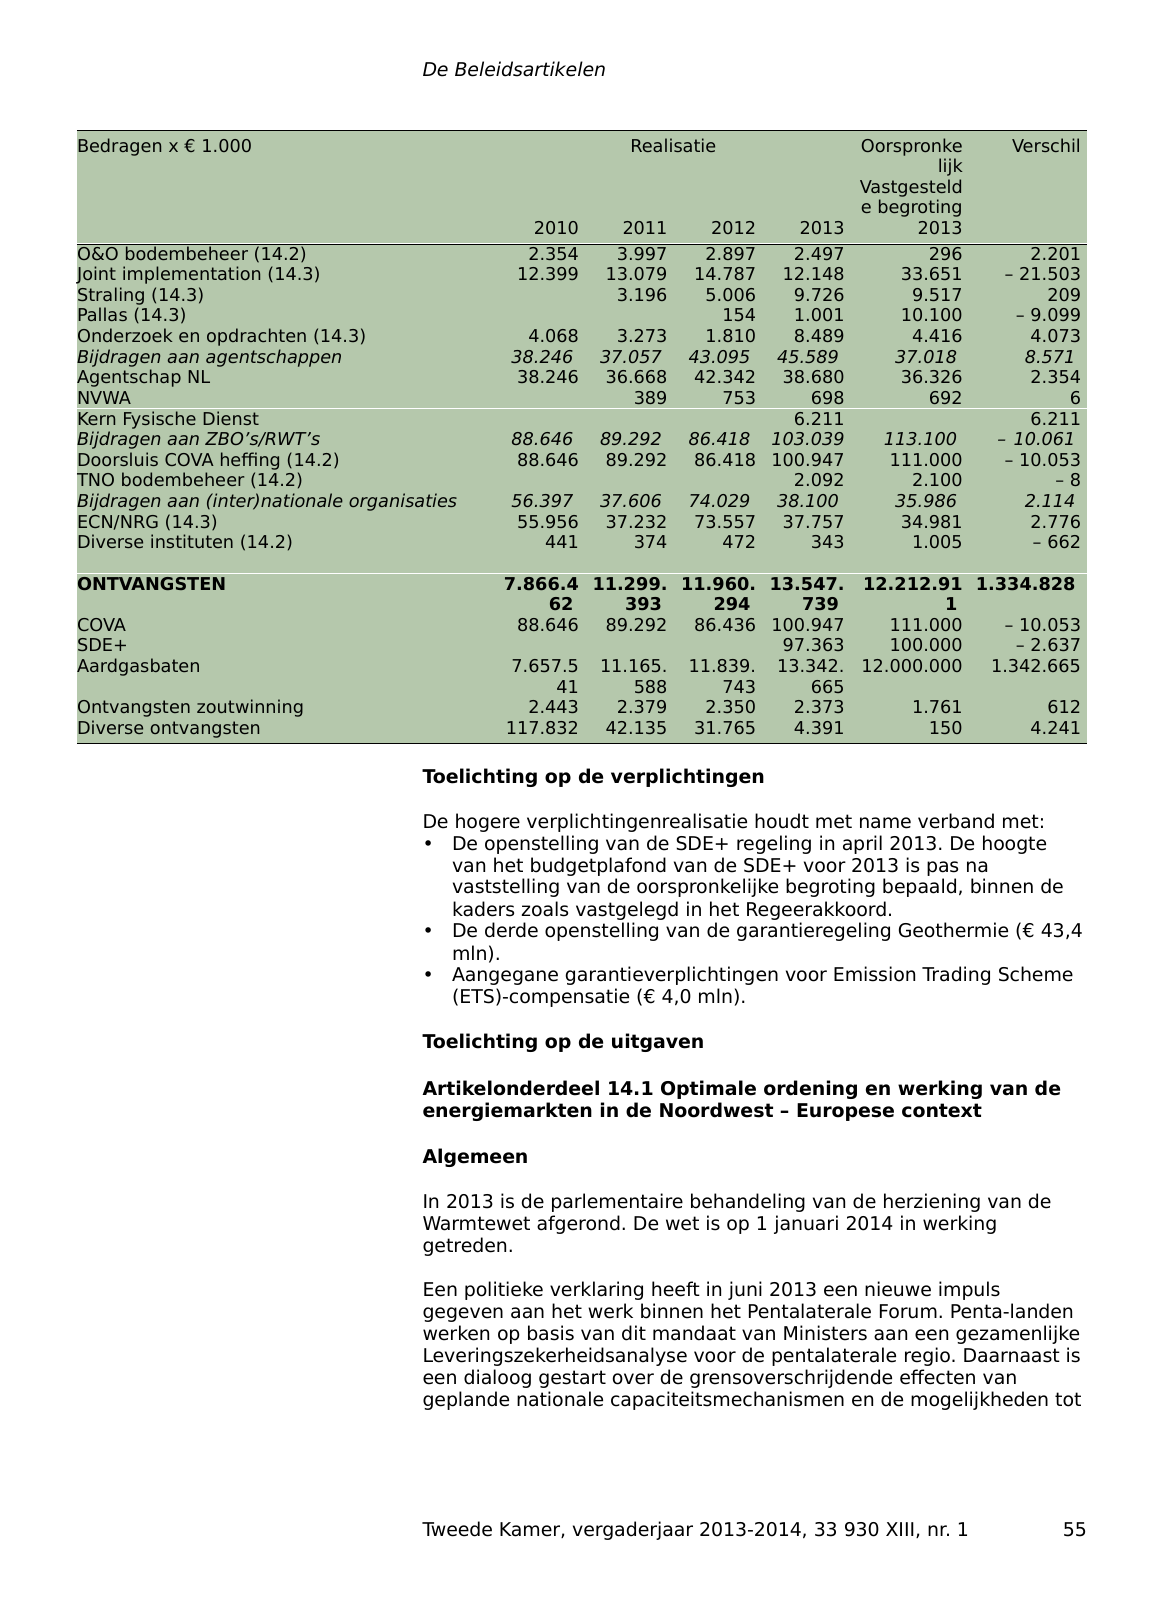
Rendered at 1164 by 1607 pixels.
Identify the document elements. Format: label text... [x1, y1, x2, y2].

table_cell 12.399 [496, 264, 584, 285]
table_cell 2.443 [496, 697, 584, 718]
table_cell ECN/NRG (14.3) [77, 512, 496, 532]
table_cell 1.342.665 [969, 656, 1087, 697]
table_cell 34.981 [850, 512, 968, 532]
table_cell 2.354 [496, 245, 584, 264]
table_cell Diverse ontvangsten [77, 718, 496, 743]
table_cell 4.068 [496, 326, 584, 347]
table_cell COVA [77, 615, 496, 635]
table_cell 38.100 [762, 491, 850, 512]
table_cell 86.436 [673, 615, 762, 635]
table_cell 88.646 [496, 429, 584, 450]
table_cell 74.029 [673, 491, 762, 512]
table_cell 37.757 [762, 512, 850, 532]
table_cell 37.057 [585, 347, 673, 367]
table_cell 8.489 [762, 326, 850, 347]
table_cell 37.232 [585, 512, 673, 532]
table_cell Pallas (14.3) [77, 305, 496, 326]
table_cell Joint implementation (14.3) [77, 264, 496, 285]
table_cell 343 [762, 532, 850, 553]
table_cell [496, 388, 584, 408]
table_cell 612 [969, 697, 1087, 718]
table_cell 7.866.462 [496, 574, 584, 615]
table_cell 43.095 [673, 347, 762, 367]
table_cell 89.292 [585, 450, 673, 470]
table_cell 13.547.739 [762, 574, 850, 615]
text Leveringszekerheidsanalyse voor de pentalaterale regio. Daarnaast is een dialoog gestart over de grensoverschrijdende effecten van geplande nationale capaciteitsmechanismen en de mogelijkheden tot [422, 1345, 1087, 1411]
table_cell 31.765 [673, 718, 762, 743]
table_cell 2011 [585, 218, 673, 243]
text • De derde openstelling van de garantieregeling Geothermie (€ 43,4 mln). [422, 920, 1087, 964]
table_cell 2010 [496, 218, 584, 243]
table_cell Onderzoek en opdrachten (14.3) [77, 326, 496, 347]
table_cell SDE+ [77, 635, 496, 656]
table_cell 2.201 [969, 245, 1087, 264]
table_cell 37.606 [585, 491, 673, 512]
table_cell [496, 409, 584, 429]
table_cell 9.726 [762, 285, 850, 305]
table_cell 11.299.393 [585, 574, 673, 615]
table_cell 13.079 [585, 264, 673, 285]
table_cell 12.000.000 [850, 656, 968, 697]
table_cell 97.363 [762, 635, 850, 656]
table_cell [969, 553, 1087, 573]
table_cell [673, 553, 762, 573]
table_cell Bijdragen aan ZBO’s/RWT’s [77, 429, 496, 450]
table_cell 35.986 [850, 491, 968, 512]
table_cell – 21.503 [969, 264, 1087, 285]
table_cell [496, 285, 584, 305]
table_cell – 2.637 [969, 635, 1087, 656]
table_cell 6.211 [762, 409, 850, 429]
table_cell 42.135 [585, 718, 673, 743]
subtitle Toelichting op de verplichtingen [422, 766, 1087, 788]
table_cell 8.571 [969, 347, 1087, 367]
table_cell 2013 [762, 218, 850, 243]
table_cell 2.497 [762, 245, 850, 264]
table_cell 1.761 [850, 697, 968, 718]
table_cell Straling (14.3) [77, 285, 496, 305]
table_cell 100.000 [850, 635, 968, 656]
table_cell Ontvangsten zoutwinning [77, 697, 496, 718]
table_cell 10.100 [850, 305, 968, 326]
table_cell 55.956 [496, 512, 584, 532]
table_cell – 10.053 [969, 615, 1087, 635]
table_cell 100.947 [762, 450, 850, 470]
table_cell 111.000 [850, 450, 968, 470]
table_cell 88.646 [496, 615, 584, 635]
table_cell 38.680 [762, 367, 850, 388]
text • Aangegane garantieverplichtingen voor Emission Trading Scheme (ETS)-compensatie (€ 4,0 mln). [422, 964, 1087, 1008]
subtitle Toelichting op de uitgaven [422, 1031, 1087, 1052]
table_cell 33.651 [850, 264, 968, 285]
table_cell 36.668 [585, 367, 673, 388]
subtitle Artikelonderdeel 14.1 Optimale ordening en werking van de energiemarkten in de Noordwest – Europese context [422, 1077, 1087, 1121]
table_cell 2.897 [673, 245, 762, 264]
text De hogere verplichtingenrealisatie houdt met name verband met: [422, 811, 1087, 832]
table_cell [673, 470, 762, 491]
table_cell 6 [969, 388, 1087, 408]
table_cell [585, 470, 673, 491]
table_cell 9.517 [850, 285, 968, 305]
table_cell 2.776 [969, 512, 1087, 532]
table_cell 1.334.828 [969, 574, 1087, 615]
table_cell 1.005 [850, 532, 968, 553]
table_cell 56.397 [496, 491, 584, 512]
table_cell 2.373 [762, 697, 850, 718]
table_cell 5.006 [673, 285, 762, 305]
table_cell 103.039 [762, 429, 850, 450]
table_cell 89.292 [585, 615, 673, 635]
table_cell Bijdragen aan (inter)nationale organisaties [77, 491, 496, 512]
table_cell TNO bodembeheer (14.2) [77, 470, 496, 491]
table_cell [585, 409, 673, 429]
table_cell 4.391 [762, 718, 850, 743]
table_cell 692 [850, 388, 968, 408]
table_cell 11.165.588 [585, 656, 673, 697]
table_cell 472 [673, 532, 762, 553]
table_cell 150 [850, 718, 968, 743]
table_cell 2.350 [673, 697, 762, 718]
table_cell 6.211 [969, 409, 1087, 429]
table_cell 2.379 [585, 697, 673, 718]
table_cell [585, 635, 673, 656]
table_header Realisatie [496, 131, 850, 218]
table_cell O&O bodembeheer (14.2) [77, 245, 496, 264]
table_cell [496, 305, 584, 326]
table_header Oorspronkelijk Vastgestelde begroting [850, 131, 968, 218]
table_cell – 662 [969, 532, 1087, 553]
table_cell 88.646 [496, 450, 584, 470]
table_cell [77, 553, 496, 573]
table_cell Doorsluis COVA heffing (14.2) [77, 450, 496, 470]
table_cell 117.832 [496, 718, 584, 743]
table_cell [77, 218, 496, 243]
table_cell Aardgasbaten [77, 656, 496, 697]
table_cell [673, 635, 762, 656]
table_cell 86.418 [673, 450, 762, 470]
text In 2013 is de parlementaire behandeling van de herziening van de Warmtewet afgerond. De wet is op 1 januari 2014 in werking getreden. [422, 1191, 1087, 1257]
table_cell Agentschap NL [77, 367, 496, 388]
table_cell 441 [496, 532, 584, 553]
table_cell 389 [585, 388, 673, 408]
table_cell [673, 409, 762, 429]
table_cell 113.100 [850, 429, 968, 450]
table_cell – 8 [969, 470, 1087, 491]
table_cell [762, 553, 850, 573]
table_cell 111.000 [850, 615, 968, 635]
table_cell [585, 305, 673, 326]
table_cell [850, 409, 968, 429]
table_cell 38.246 [496, 367, 584, 388]
table_cell 154 [673, 305, 762, 326]
table_cell 2012 [673, 218, 762, 243]
table_cell [496, 470, 584, 491]
table_cell 73.557 [673, 512, 762, 532]
table_cell – 10.053 [969, 450, 1087, 470]
table_cell 2013 [850, 218, 968, 243]
table_header Verschil [969, 131, 1087, 218]
table_header Bedragen x € 1.000 [77, 131, 496, 218]
table_cell 3.273 [585, 326, 673, 347]
table_cell 86.418 [673, 429, 762, 450]
text Een politieke verklaring heeft in juni 2013 een nieuwe impuls gegeven aan het werk binnen het Pentalaterale Forum. Penta-landen werken op basis van dit mandaat van Ministers aan een gezamenlijke [422, 1279, 1087, 1345]
table_cell 11.960.294 [673, 574, 762, 615]
table_cell 3.997 [585, 245, 673, 264]
table_cell ONTVANGSTEN [77, 574, 496, 615]
table_cell 7.657.541 [496, 656, 584, 697]
table_cell 100.947 [762, 615, 850, 635]
table_cell Bijdragen aan agentschappen [77, 347, 496, 367]
table_cell [969, 218, 1087, 243]
table_cell 2.114 [969, 491, 1087, 512]
table_cell 36.326 [850, 367, 968, 388]
table_cell 1.001 [762, 305, 850, 326]
table_cell 13.342.665 [762, 656, 850, 697]
table_cell 3.196 [585, 285, 673, 305]
table_cell [496, 635, 584, 656]
table_cell 4.241 [969, 718, 1087, 743]
table_cell 698 [762, 388, 850, 408]
table_cell 4.416 [850, 326, 968, 347]
table_cell 42.342 [673, 367, 762, 388]
table_cell – 10.061 [969, 429, 1087, 450]
table_cell [850, 553, 968, 573]
table_cell – 9.099 [969, 305, 1087, 326]
table_cell 14.787 [673, 264, 762, 285]
table_cell 12.212.911 [850, 574, 968, 615]
table_cell [585, 553, 673, 573]
table_cell 45.589 [762, 347, 850, 367]
table_cell 2.354 [969, 367, 1087, 388]
text • De openstelling van de SDE+ regeling in april 2013. De hoogte van het budgetplafond van de SDE+ voor 2013 is pas na vaststelling van de oorspronkelijke begroting bepaald, binnen de kaders zoals vastgelegd in het Regeerakkoord. [422, 832, 1087, 920]
table_cell 753 [673, 388, 762, 408]
table_cell 11.839.743 [673, 656, 762, 697]
table_cell 89.292 [585, 429, 673, 450]
table_cell 209 [969, 285, 1087, 305]
table_cell 296 [850, 245, 968, 264]
subtitle Algemeen [422, 1146, 1087, 1168]
table_cell 2.100 [850, 470, 968, 491]
table_cell 37.018 [850, 347, 968, 367]
table_cell 1.810 [673, 326, 762, 347]
table_cell 4.073 [969, 326, 1087, 347]
table_cell 38.246 [496, 347, 584, 367]
table_cell Diverse instituten (14.2) [77, 532, 496, 553]
table_cell NVWA [77, 388, 496, 408]
table_cell Kern Fysische Dienst [77, 409, 496, 429]
table_cell 12.148 [762, 264, 850, 285]
table_cell 374 [585, 532, 673, 553]
table_cell [496, 553, 584, 573]
table_cell 2.092 [762, 470, 850, 491]
